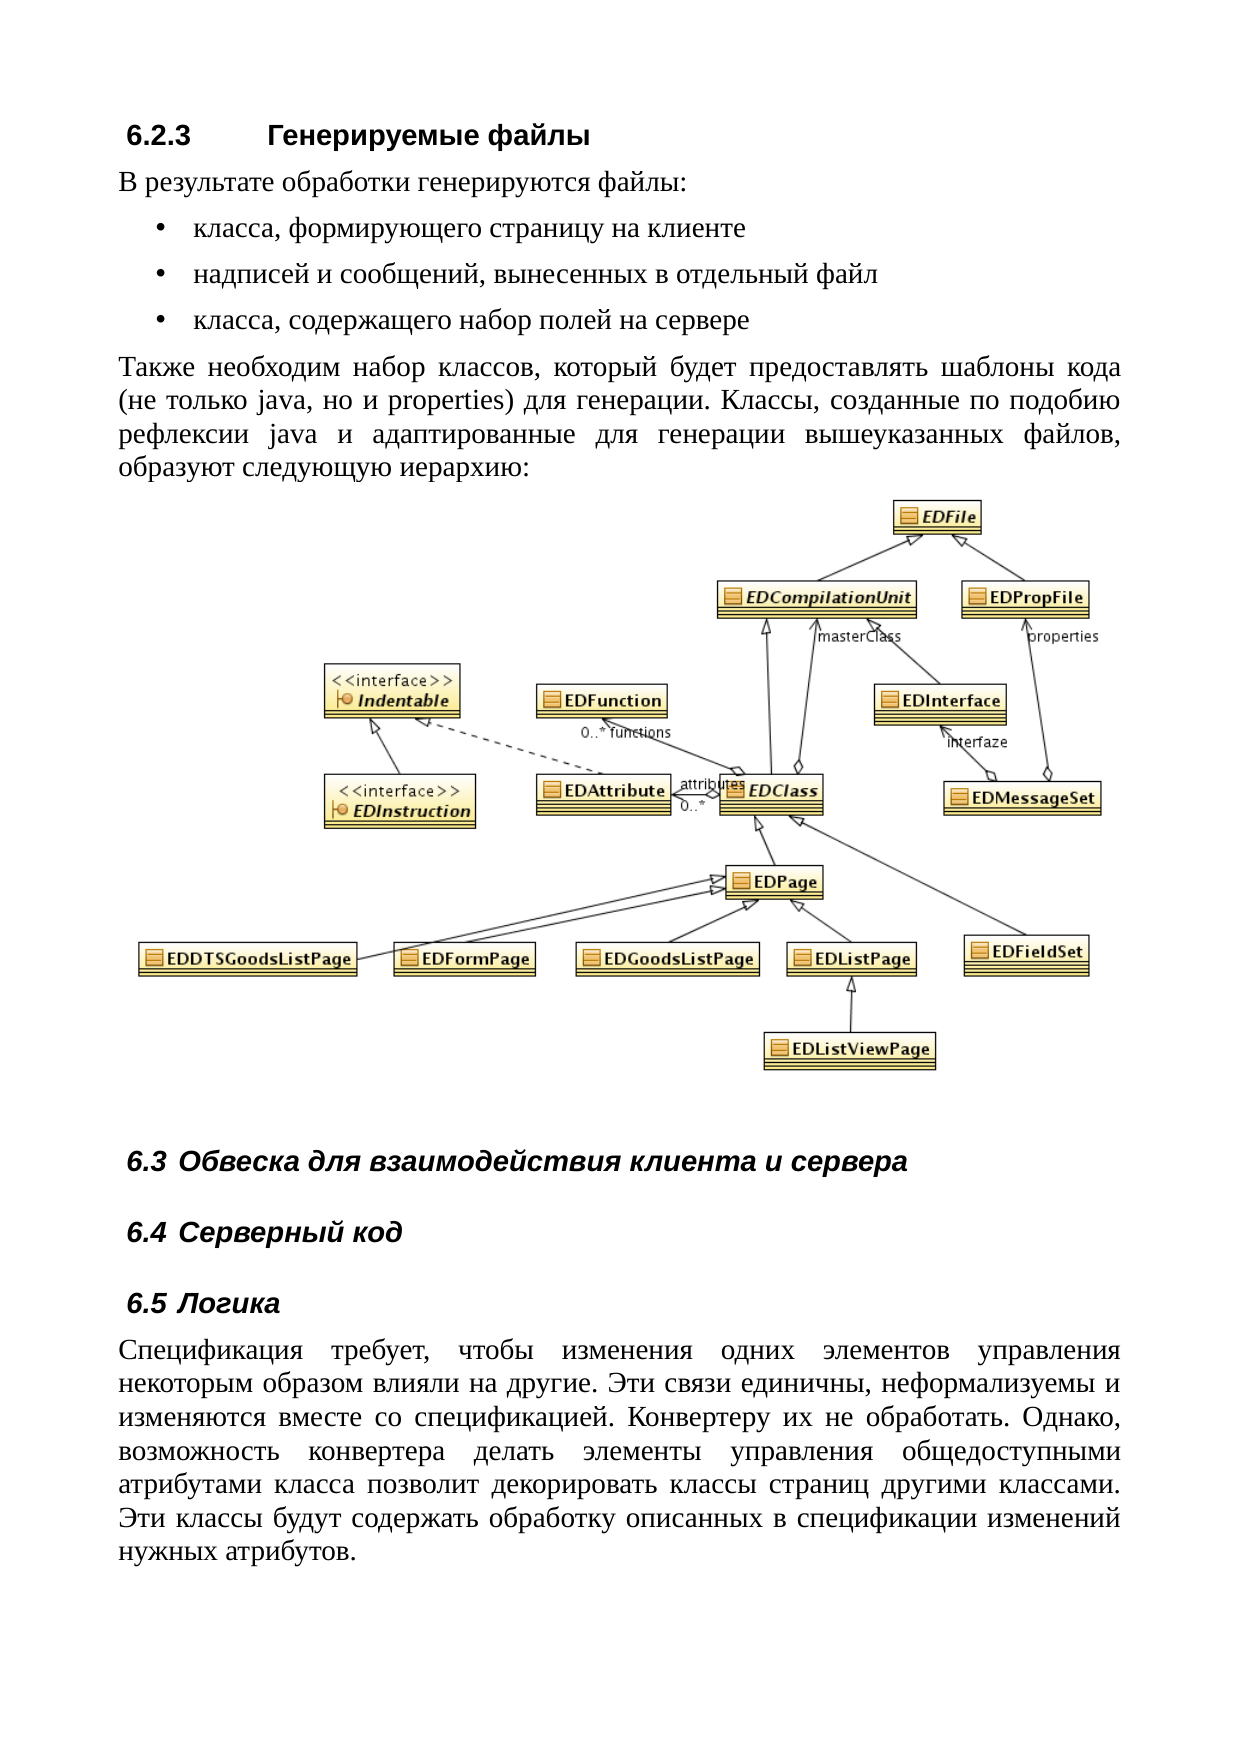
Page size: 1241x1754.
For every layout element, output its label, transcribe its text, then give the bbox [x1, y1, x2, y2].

list класса, содержащего набор полей на сервере [156, 302, 1122, 336]
text Спецификация требует, чтобы изменения одних элементов управления некоторым образом влияли на другие. Эти связи единичны, неформализуемы и изменяются вместе со спецификацией. Конвертеру их не обработать. Однако, возможность конвертера делать элементы управления общедоступными атрибутами класса позволит декорировать классы страниц другими классами. Эти классы будут содержать обработку описанных в спецификации изменений нужных атрибутов. [118, 1332, 1122, 1567]
list надписей и сообщений, вынесенных в отдельный файл [156, 256, 1122, 290]
subtitle Серверный код [118, 1215, 1122, 1248]
picture [118, 482, 1122, 1086]
subtitle Генерируемые файлы [118, 118, 1122, 152]
text Также необходим набор классов, который будет предоставлять шаблоны кода (не только java, но и properties) для генерации. Классы, созданные по подобию рефлексии java и адаптированные для генерации вышеуказанных файлов, образуют следующую иерархию: [118, 349, 1122, 482]
text В результате обработки генерируются файлы: [118, 164, 1122, 198]
list класса, формирующего страницу на клиенте [156, 210, 1122, 244]
subtitle Обвеска для взаимодействия клиента и сервера [118, 1144, 1122, 1177]
subtitle Логика [118, 1286, 1122, 1319]
